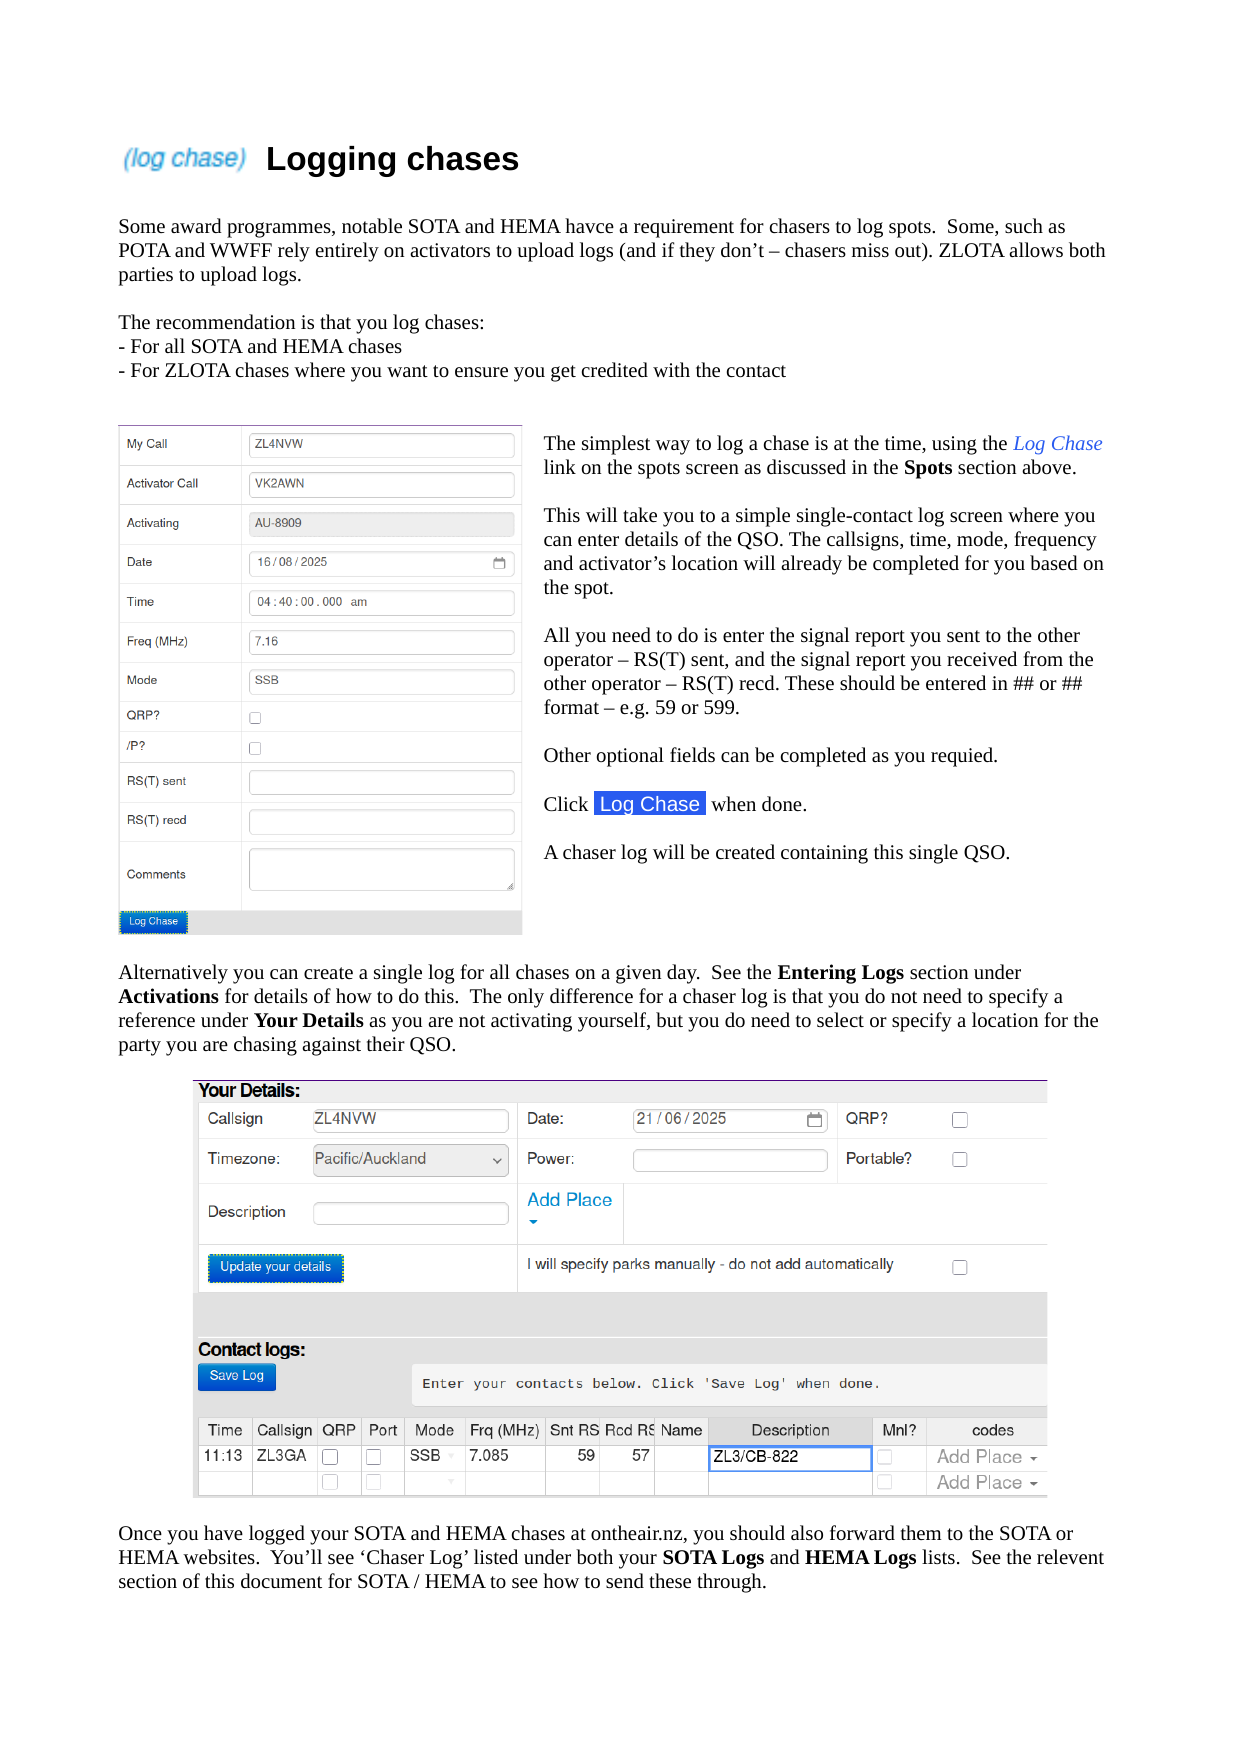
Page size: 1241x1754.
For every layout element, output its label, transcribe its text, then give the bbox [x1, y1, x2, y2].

text - For all SOTA and HEMA chases [118, 334, 1122, 358]
text Other optional fields can be completed as you requied. [543, 743, 1122, 767]
picture [117, 142, 253, 184]
text A chaser log will be created containing this single QSO. [543, 840, 1122, 864]
text Click Log Chase when done. [543, 791, 1122, 816]
picture [192, 1080, 1048, 1498]
text Once you have logged your SOTA and HEMA chases at ontheair.nz, you should also forward them to the SOTA or HEMA websites. You’ll see ‘Chaser Log’ listed under both your SOTA Logs and HEMA Logs lists. See the relevent section of this document for SOTA / HEMA to see how to send these through. [118, 1521, 1122, 1593]
picture [118, 425, 523, 935]
text All you need to do is enter the signal report you sent to the other operator – RS(T) sent, and the signal report you received from the other operator – RS(T) recd. These should be entered in ## or ## format – e.g. 59 or 599. [543, 623, 1122, 719]
text Some award programmes, notable SOTA and HEMA havce a requirement for chasers to log spots. Some, such as POTA and WWFF rely entirely on activators to upload logs (and if they don’t – chasers miss out). ZLOTA allows both parties to upload logs. [118, 214, 1122, 286]
text - For ZLOTA chases where you want to ensure you get credited with the contact [118, 358, 1122, 382]
text Alternatively you can create a single log for all chases on a given day. See the Entering Logs section under Activations for details of how to do this. The only difference for a chaser log is that you do not need to specify a reference under Your Details as you are not activating yourself, but you do need to select or specify a location for the party you are chasing against their QSO. [118, 960, 1122, 1056]
text This will take you to a simple single-contact log screen where you can enter details of the QSO. The callsigns, time, mode, frequency and activator’s location will already be completed for you based on the spot. [543, 503, 1122, 599]
text The simplest way to log a chase is at the time, using the Log Chase link on the spots screen as discussed in the Spots section above. [543, 431, 1122, 479]
text The recommendation is that you log chases: [118, 310, 1122, 334]
subtitle Logging chases [118, 139, 1122, 177]
